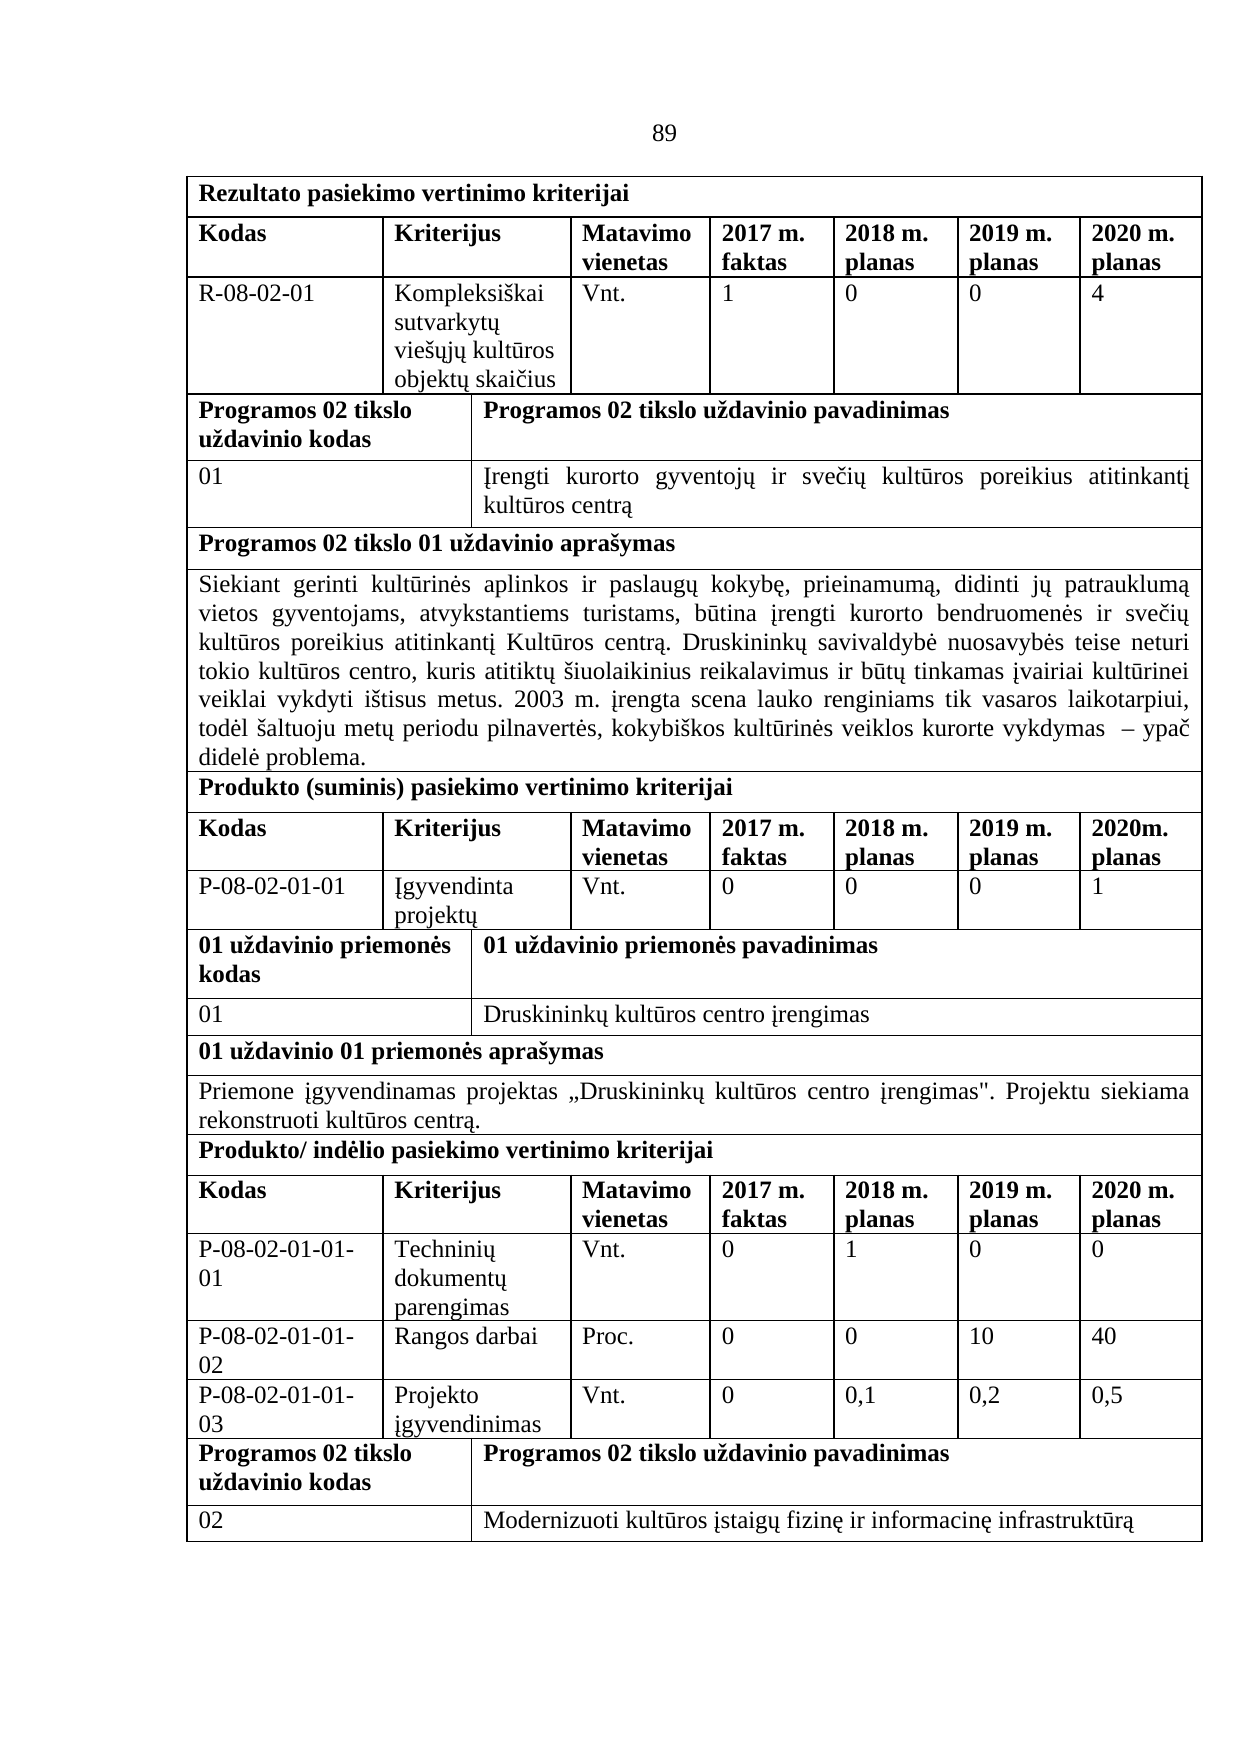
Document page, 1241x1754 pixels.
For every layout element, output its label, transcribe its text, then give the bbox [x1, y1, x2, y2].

table_cell Programos 02 tikslo 01 uždavinio aprašymas [188, 528, 1201, 568]
table_cell Vnt. [572, 871, 709, 929]
table_cell 0 [835, 1321, 957, 1379]
table_cell 1 [711, 278, 833, 393]
table_cell 0,1 [835, 1380, 957, 1437]
table_cell 0,2 [959, 1380, 1079, 1437]
table_cell Produkto/ indėlio pasiekimo vertinimo kriterijai [188, 1135, 1201, 1174]
table_cell 2020m. planas [1081, 813, 1201, 870]
table_cell 0 [959, 871, 1079, 929]
table_cell 10 [959, 1321, 1079, 1379]
table_cell 2020 m. planas [1081, 218, 1201, 276]
table_cell P-08-02-01-01-01 [188, 1234, 382, 1320]
table_cell Įgyvendinta projektų [384, 871, 570, 929]
table_cell Kriterijus [384, 813, 570, 870]
table_cell 1 [835, 1234, 957, 1320]
table_cell Techninių dokumentų parengimas [384, 1234, 570, 1320]
table_cell 0 [835, 871, 957, 929]
table_cell Rezultato pasiekimo vertinimo kriterijai [188, 177, 1201, 216]
table_cell R-08-02-01 [188, 278, 382, 393]
table_cell 2019 m. planas [959, 218, 1079, 276]
table_cell Kompleksiškai sutvarkytų viešųjų kultūros objektų skaičius [384, 278, 570, 393]
table_cell Projekto įgyvendinimas [384, 1380, 570, 1437]
table_cell 01 [188, 461, 471, 527]
table_cell Kodas [188, 1176, 382, 1233]
table_cell Matavimo vienetas [572, 1176, 709, 1233]
table_cell Programos 02 tikslo uždavinio kodas [188, 1439, 471, 1504]
table_cell 01 uždavinio priemonės kodas [188, 930, 471, 998]
table_cell 0 [1081, 1234, 1201, 1320]
table_cell 01 uždavinio 01 priemonės aprašymas [188, 1036, 1201, 1075]
table_cell Siekiant gerinti kultūrinės aplinkos ir paslaugų kokybę, prieinamumą, didinti jų patrauklumą vietos gyventojams, atvykstantiems turistams, būtina įrengti kurorto bendruomenės ir svečių kultūros poreikius atitinkantį Kultūros centrą. Druskininkų savivaldybė nuosavybės teise neturi tokio kultūros centro, kuris atitiktų šiuolaikinius reikalavimus ir būtų tinkamas įvairiai kultūrinei veiklai vykdyti ištisus metus. 2003 m. įrengta scena lauko renginiams tik vasaros laikotarpiui, todėl šaltuoju metų periodu pilnavertės, kokybiškos kultūrinės veiklos kurorte vykdymas – ypač didelė problema. [188, 570, 1201, 771]
table_cell Kodas [188, 813, 382, 870]
table_cell Įrengti kurorto gyventojų ir svečių kultūros poreikius atitinkantį kultūros centrą [472, 461, 1201, 527]
table_cell 01 uždavinio priemonės pavadinimas [472, 930, 1201, 998]
table_cell 1 [1081, 871, 1201, 929]
table_cell Vnt. [572, 278, 709, 393]
table_cell Kodas [188, 218, 382, 276]
table_cell 2017 m. faktas [711, 1176, 833, 1233]
table_cell 0 [711, 871, 833, 929]
table_cell Programos 02 tikslo uždavinio pavadinimas [472, 1439, 1201, 1504]
table_cell 2019 m. planas [959, 1176, 1079, 1233]
table_cell 0 [711, 1234, 833, 1320]
table_cell 02 [188, 1506, 471, 1541]
table_cell 0 [959, 278, 1079, 393]
table_cell 01 [188, 999, 471, 1035]
table_cell P-08-02-01-01-03 [188, 1380, 382, 1437]
table_cell 2017 m. faktas [711, 813, 833, 870]
table_cell P-08-02-01-01-02 [188, 1321, 382, 1379]
table_cell Vnt. [572, 1234, 709, 1320]
table_cell 2018 m. planas [835, 813, 957, 870]
table_cell Proc. [572, 1321, 709, 1379]
table_cell 0 [835, 278, 957, 393]
table_cell 0,5 [1081, 1380, 1201, 1437]
table_cell 0 [711, 1380, 833, 1437]
table_cell Priemone įgyvendinamas projektas „Druskininkų kultūros centro įrengimas". Projektu siekiama rekonstruoti kultūros centrą. [188, 1076, 1201, 1134]
table_cell 4 [1081, 278, 1201, 393]
table_cell 2018 m. planas [835, 218, 957, 276]
table_cell 2020 m. planas [1081, 1176, 1201, 1233]
table_cell P-08-02-01-01 [188, 871, 382, 929]
table_cell 40 [1081, 1321, 1201, 1379]
table_cell Programos 02 tikslo uždavinio pavadinimas [472, 395, 1201, 460]
table_cell Modernizuoti kultūros įstaigų fizinę ir informacinę infrastruktūrą [472, 1506, 1201, 1541]
table_cell Kriterijus [384, 218, 570, 276]
table_cell Programos 02 tikslo uždavinio kodas [188, 395, 471, 460]
table_cell Matavimo vienetas [572, 813, 709, 870]
table_cell Rangos darbai [384, 1321, 570, 1379]
table_cell Matavimo vienetas [572, 218, 709, 276]
table_cell Vnt. [572, 1380, 709, 1437]
table_cell 2017 m. faktas [711, 218, 833, 276]
table_cell 0 [959, 1234, 1079, 1320]
table_cell Produkto (suminis) pasiekimo vertinimo kriterijai [188, 772, 1201, 812]
table_cell 2018 m. planas [835, 1176, 957, 1233]
table_cell Kriterijus [384, 1176, 570, 1233]
table_cell Druskininkų kultūros centro įrengimas [472, 999, 1201, 1035]
table_cell 0 [711, 1321, 833, 1379]
table_cell 2019 m. planas [959, 813, 1079, 870]
